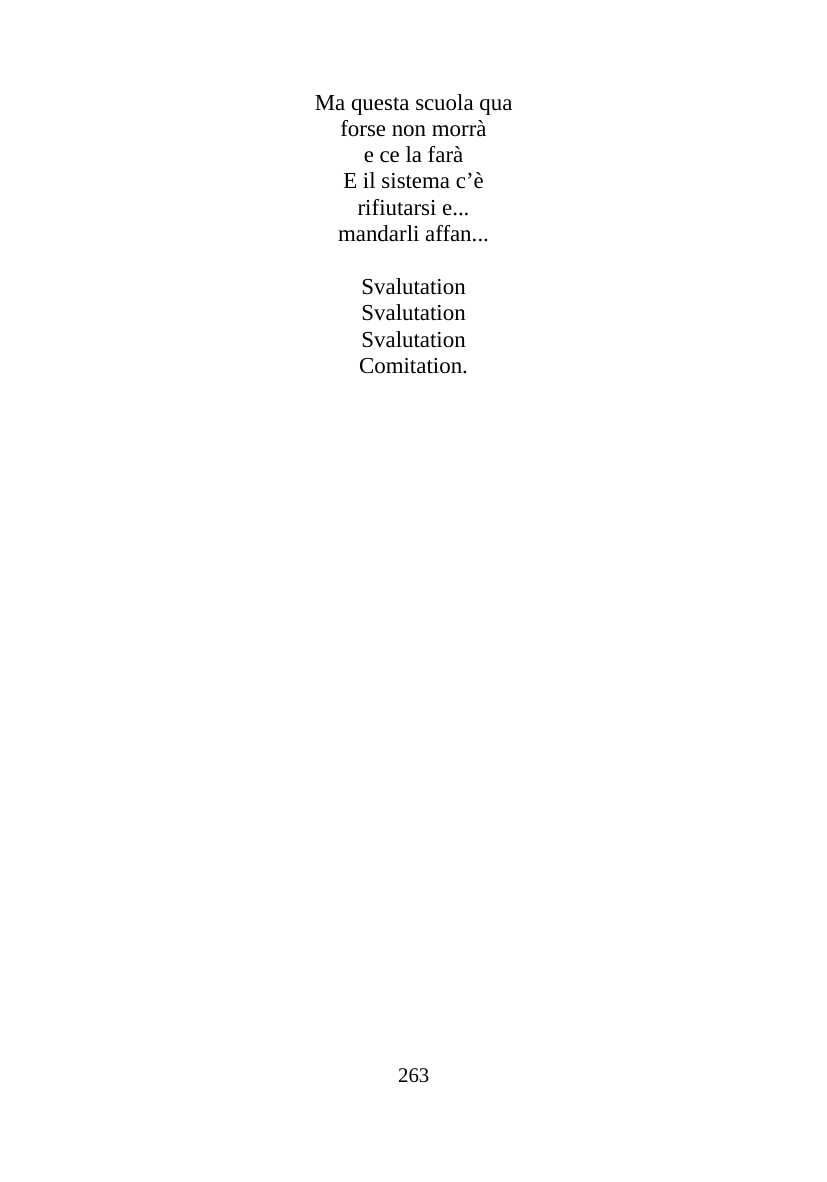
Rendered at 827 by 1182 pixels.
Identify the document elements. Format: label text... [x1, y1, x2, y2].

text Ma questa scuola qua [88, 88, 738, 115]
text Comitation. [88, 352, 738, 378]
text E il sistema c’è [88, 168, 738, 194]
text rifiutarsi e... [88, 194, 738, 220]
text mandarli affan... [88, 220, 738, 247]
text Svalutation [88, 299, 738, 326]
text Svalutation [88, 273, 738, 299]
text Svalutation [88, 326, 738, 352]
text forse non morrà [88, 115, 738, 141]
text e ce la farà [88, 141, 738, 168]
